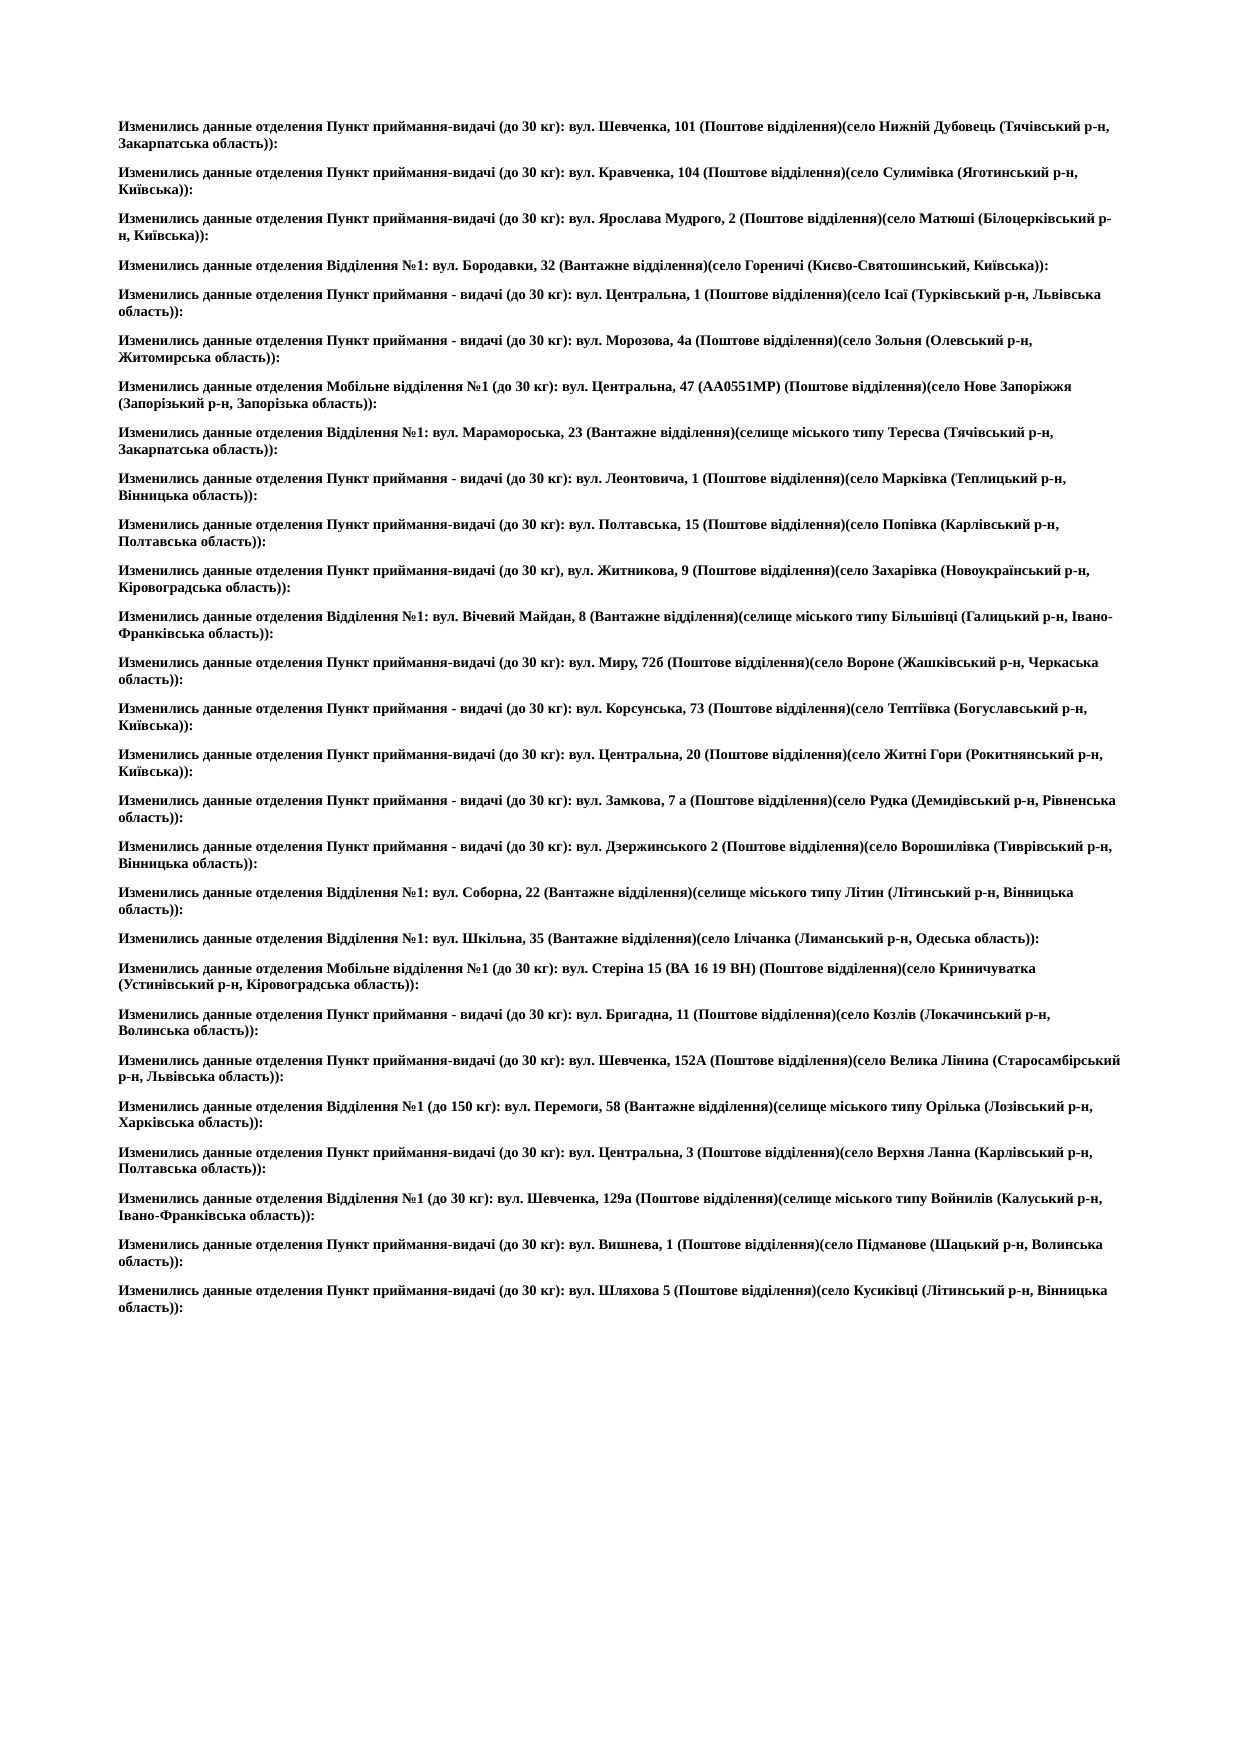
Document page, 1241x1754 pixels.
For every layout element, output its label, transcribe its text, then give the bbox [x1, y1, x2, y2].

subtitle Изменились данные отделения Пункт приймання - видачі (до 30 кг): вул. Морозова, 4а (Поштове відділення)(село Зольня (Олевський р-н, Житомирська область)): [118, 332, 1122, 365]
subtitle Изменились данные отделения Пункт приймання-видачі (до 30 кг): вул. Вишнева, 1 (Поштове відділення)(село Підманове (Шацький р-н, Волинська область)): [118, 1236, 1122, 1269]
subtitle Изменились данные отделения Пункт приймання - видачі (до 30 кг): вул. Дзержинського 2 (Поштове відділення)(село Ворошилівка (Тиврівський р-н, Вінницька область)): [118, 838, 1122, 872]
subtitle Изменились данные отделения Відділення №1 (до 30 кг): вул. Шевченка, 129а (Поштове відділення)(селище міського типу Войнилів (Калуський р-н, Івано-Франківська область)): [118, 1189, 1122, 1223]
subtitle Изменились данные отделения Пункт приймання-видачі (до 30 кг), вул. Житникова, 9 (Поштове відділення)(село Захарівка (Новоукраїнський р-н, Кіровоградська область)): [118, 562, 1122, 595]
subtitle Изменились данные отделения Пункт приймання-видачі (до 30 кг): вул. Центральна, 20 (Поштове відділення)(село Житні Гори (Рокитнянський р-н, Київська)): [118, 746, 1122, 779]
subtitle Изменились данные отделения Пункт приймання-видачі (до 30 кг): вул. Шевченка, 101 (Поштове відділення)(село Нижній Дубовець (Тячівський р-н, Закарпатська область)): [118, 118, 1122, 152]
subtitle Изменились данные отделения Пункт приймання-видачі (до 30 кг): вул. Центральна, 3 (Поштове відділення)(село Верхня Ланна (Карлівський р-н, Полтавська область)): [118, 1143, 1122, 1177]
subtitle Изменились данные отделения Пункт приймання - видачі (до 30 кг): вул. Центральна, 1 (Поштове відділення)(село Ісаї (Турківський р-н, Львівська область)): [118, 286, 1122, 319]
subtitle Изменились данные отделения Пункт приймання - видачі (до 30 кг): вул. Бригадна, 11 (Поштове відділення)(село Козлів (Локачинський р-н, Волинська область)): [118, 1005, 1122, 1039]
subtitle Изменились данные отделения Відділення №1: вул. Марамороська, 23 (Вантажне відділення)(селище міського типу Тересва (Тячівський р-н, Закарпатська область)): [118, 424, 1122, 457]
subtitle Изменились данные отделения Мобільне відділення №1 (до 30 кг): вул. Стеріна 15 (ВА 16 19 ВН) (Поштове відділення)(село Криничуватка (Устинівський р-н, Кіровоградська область)): [118, 959, 1122, 993]
subtitle Изменились данные отделения Відділення №1: вул. Шкільна, 35 (Вантажне відділення)(село Ілічанка (Лиманський р-н, Одеська область)): [118, 930, 1122, 947]
subtitle Изменились данные отделения Мобільне відділення №1 (до 30 кг): вул. Центральна, 47 (АА0551МР) (Поштове відділення)(село Нове Запоріжжя (Запорізький р-н, Запорізька область)): [118, 378, 1122, 411]
subtitle Изменились данные отделения Пункт приймання-видачі (до 30 кг): вул. Полтавська, 15 (Поштове відділення)(село Попівка (Карлівський р-н, Полтавська область)): [118, 516, 1122, 549]
subtitle Изменились данные отделения Відділення №1: вул. Соборна, 22 (Вантажне відділення)(селище міського типу Літин (Літинський р-н, Вінницька область)): [118, 884, 1122, 918]
subtitle Изменились данные отделения Пункт приймання-видачі (до 30 кг): вул. Кравченка, 104 (Поштове відділення)(село Сулимівка (Яготинський р-н, Київська)): [118, 164, 1122, 198]
subtitle Изменились данные отделения Пункт приймання - видачі (до 30 кг): вул. Замкова, 7 а (Поштове відділення)(село Рудка (Демидівський р-н, Рівненська область)): [118, 792, 1122, 826]
subtitle Изменились данные отделения Пункт приймання - видачі (до 30 кг): вул. Корсунська, 73 (Поштове відділення)(село Тептіївка (Богуславський р-н, Київська)): [118, 700, 1122, 733]
subtitle Изменились данные отделения Пункт приймання - видачі (до 30 кг): вул. Леонтовича, 1 (Поштове відділення)(село Марківка (Теплицький р-н, Вінницька область)): [118, 470, 1122, 503]
subtitle Изменились данные отделения Відділення №1: вул. Вічевий Майдан, 8 (Вантажне відділення)(селище міського типу Більшівці (Галицький р-н, Івано-Франківська область)): [118, 608, 1122, 641]
subtitle Изменились данные отделения Відділення №1 (до 150 кг): вул. Перемоги, 58 (Вантажне відділення)(селище міського типу Орілька (Лозівський р-н, Харківська область)): [118, 1097, 1122, 1131]
subtitle Изменились данные отделения Пункт приймання-видачі (до 30 кг): вул. Шляхова 5 (Поштове відділення)(село Кусиківці (Літинський р-н, Вінницька область)): [118, 1282, 1122, 1315]
subtitle Изменились данные отделения Пункт приймання-видачі (до 30 кг): вул. Шевченка, 152А (Поштове відділення)(село Велика Лінина (Старосамбірський р-н, Львівська область)): [118, 1051, 1122, 1085]
subtitle Изменились данные отделения Пункт приймання-видачі (до 30 кг): вул. Миру, 72б (Поштове відділення)(село Вороне (Жашківський р-н, Черкаська область)): [118, 654, 1122, 687]
subtitle Изменились данные отделения Відділення №1: вул. Бородавки, 32 (Вантажне відділення)(село Гореничі (Києво-Святошинський, Київська)): [118, 256, 1122, 273]
subtitle Изменились данные отделения Пункт приймання-видачі (до 30 кг): вул. Ярослава Мудрого, 2 (Поштове відділення)(село Матюші (Білоцерківський р-н, Київська)): [118, 210, 1122, 244]
